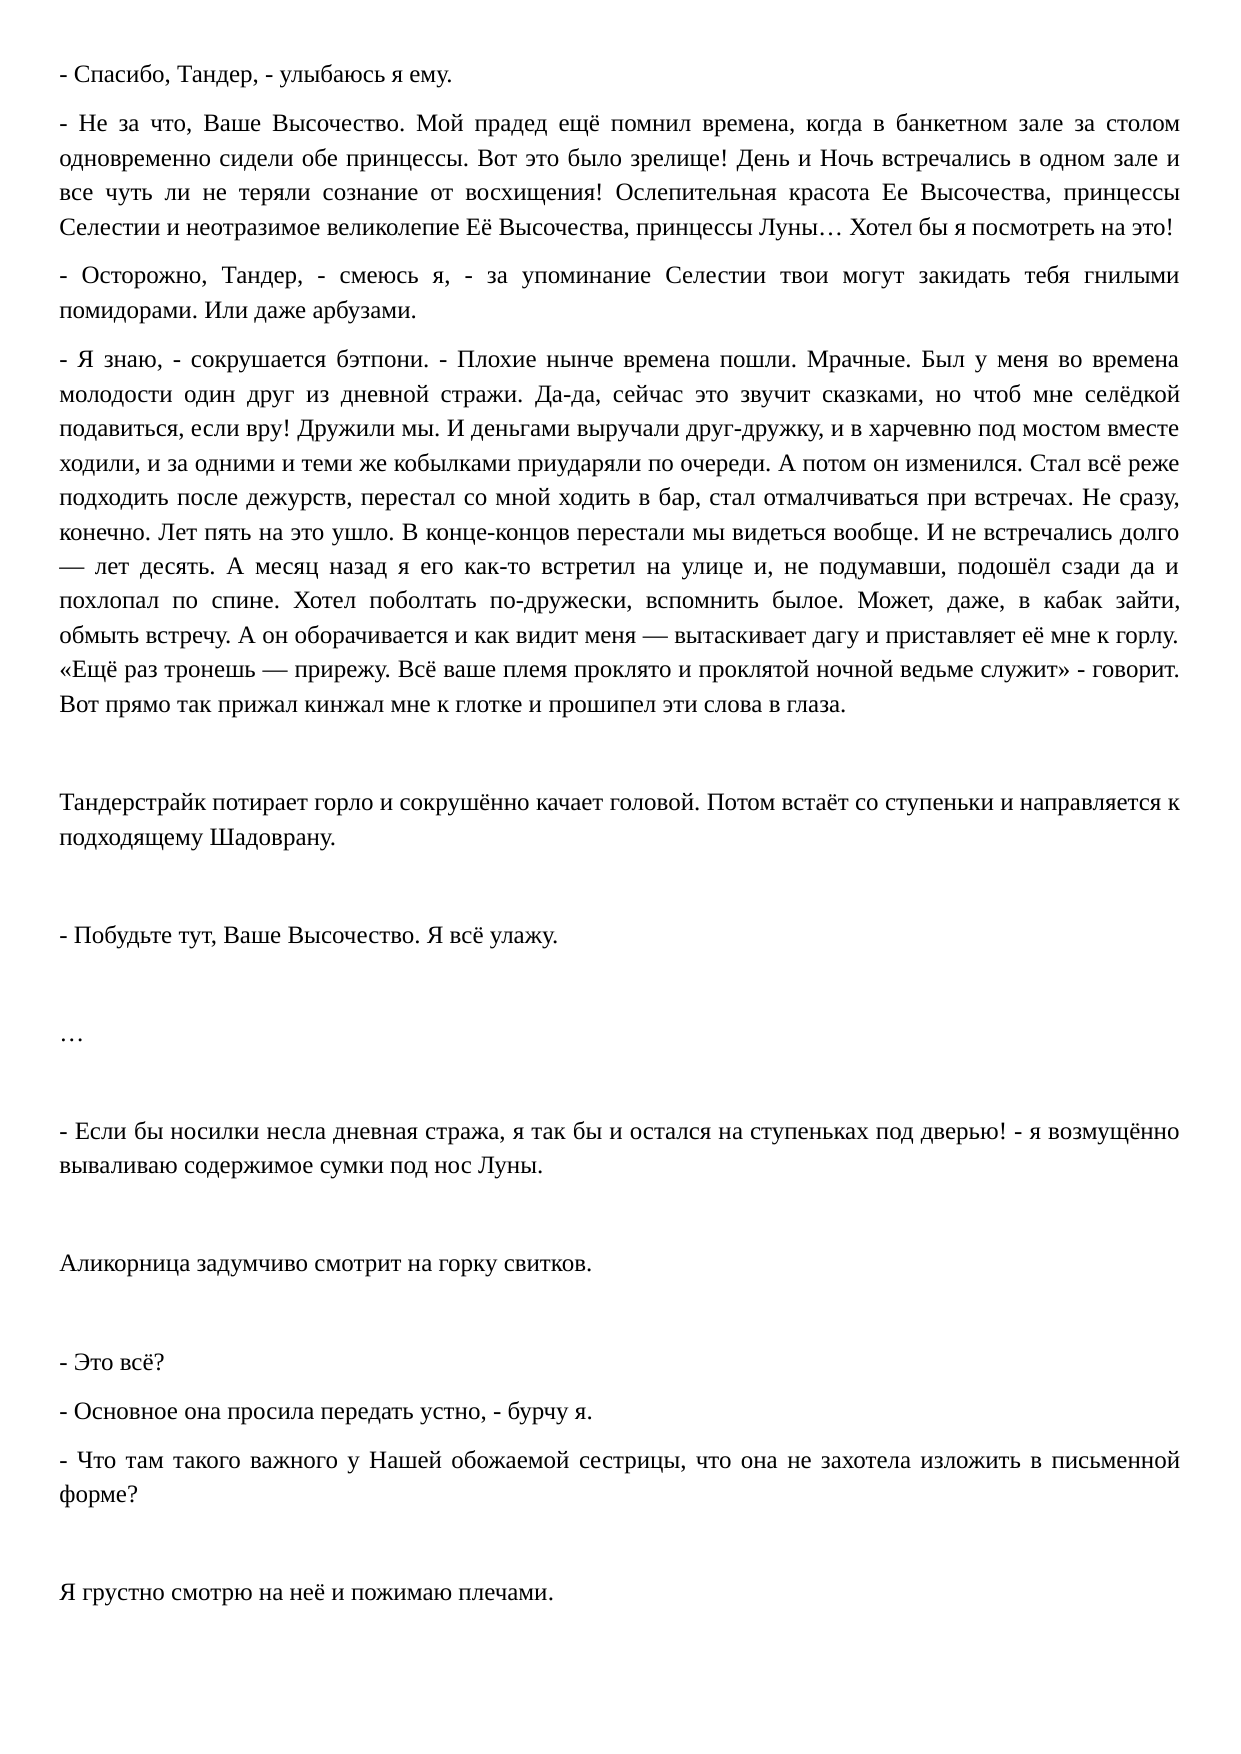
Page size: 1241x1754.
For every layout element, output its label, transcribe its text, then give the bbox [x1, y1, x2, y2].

text Тандерстрайк потирает горло и сокрушённо качает головой. Потом встаёт со ступеньки и направляется к подходящему Шадоврану. [59, 787, 1181, 850]
text - Осторожно, Тандер, - смеюсь я, - за упоминание Селестии твои могут закидать тебя гнилыми помидорами. Или даже арбузами. [59, 261, 1181, 324]
text … [59, 1018, 1181, 1047]
text - Я знаю, - сокрушается бэтпони. - Плохие нынче времена пошли. Мрачные. Был у меня во времена молодости один друг из дневной стражи. Да-да, сейчас это звучит сказками, но чтоб мне селёдкой подавиться, если вру! Дружили мы. И деньгами выручали друг-дружку, и в харчевню под мостом вместе ходили, и за одними и теми же кобылками приударяли по очереди. А потом он изменился. Стал всё реже подходить после дежурств, перестал со мной ходить в бар, стал отмалчиваться при встречах. Не сразу, конечно. Лет пять на это ушло. В конце-концов перестали мы видеться вообще. И не встречались долго — лет десять. А месяц назад я его как-то встретил на улице и, не подумавши, подошёл сзади да и похлопал по спине. Хотел поболтать по-дружески, вспомнить былое. Может, даже, в кабак зайти, обмыть встречу. А он оборачивается и как видит меня — вытаскивает дагу и приставляет её мне к горлу. «Ещё раз тронешь — прирежу. Всё ваше племя проклято и проклятой ночной ведьме служит» - говорит. Вот прямо так прижал кинжал мне к глотке и прошипел эти слова в глаза. [59, 344, 1181, 718]
text - Спасибо, Тандер, - улыбаюсь я ему. [59, 59, 1181, 88]
text - Что там такого важного у Нашей обожаемой сестрицы, что она не захотела изложить в письменной форме? [59, 1445, 1181, 1508]
text Аликорница задумчиво смотрит на горку свитков. [59, 1248, 1181, 1277]
text - Если бы носилки несла дневная стража, я так бы и остался на ступеньках под дверью! - я возмущённо вываливаю содержимое сумки под нос Луны. [59, 1116, 1181, 1179]
text - Основное она просила передать устно, - бурчу я. [59, 1396, 1181, 1424]
text - Побудьте тут, Ваше Высочество. Я всё улажу. [59, 920, 1181, 948]
text - Это всё? [59, 1347, 1181, 1375]
text - Не за что, Ваше Высочество. Мой прадед ещё помнил времена, когда в банкетном зале за столом одновременно сидели обе принцессы. Вот это было зрелище! День и Ночь встречались в одном зале и все чуть ли не теряли сознание от восхищения! Ослепительная красота Ее Высочества, принцессы Селестии и неотразимое великолепие Её Высочества, принцессы Луны… Хотел бы я посмотреть на это! [59, 108, 1181, 240]
text Я грустно смотрю на неё и пожимаю плечами. [59, 1577, 1181, 1606]
